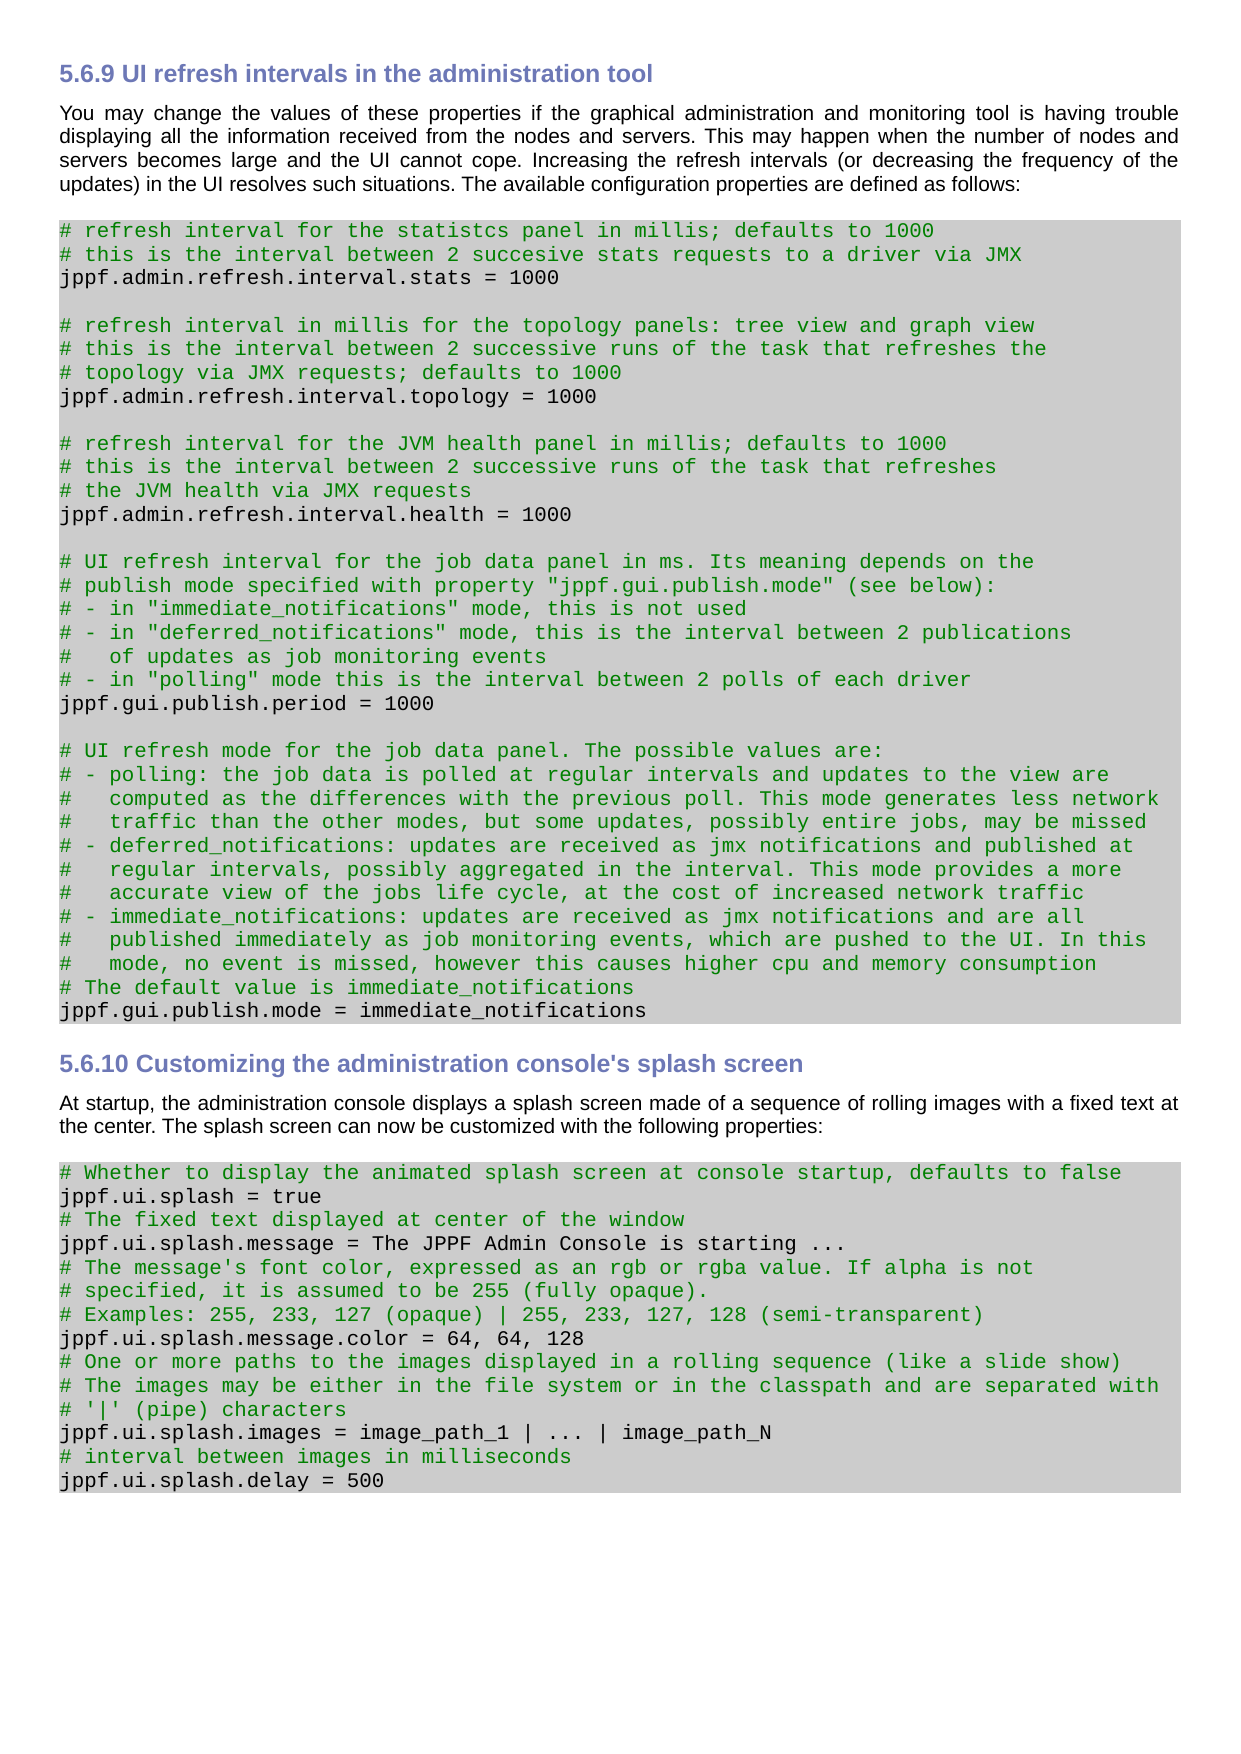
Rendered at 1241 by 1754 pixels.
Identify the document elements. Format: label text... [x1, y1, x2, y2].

text jppf.ui.splash.message = The JPPF Admin Console is starting ... [59, 1233, 1181, 1257]
text jppf.ui.splash.delay = 500 [59, 1469, 1181, 1493]
text # regular intervals, possibly aggregated in the interval. This mode provides a more [59, 858, 1181, 882]
text # One or more paths to the images displayed in a rolling sequence (like a slide show) [59, 1351, 1181, 1375]
subtitle UI refresh intervals in the administration tool [59, 59, 1181, 88]
text jppf.ui.splash.message.color = 64, 64, 128 [59, 1328, 1181, 1351]
text # - immediate_notifications: updates are received as jmx notifications and are all [59, 906, 1181, 929]
text jppf.ui.splash = true [59, 1186, 1181, 1209]
text At startup, the administration console displays a splash screen made of a sequence of rolling images with a fixed text at the center. The splash screen can now be customized with the following properties: [59, 1090, 1181, 1138]
text # refresh interval for the JVM health panel in millis; defaults to 1000 [59, 433, 1181, 457]
text # UI refresh mode for the job data panel. The possible values are: [59, 740, 1181, 764]
text # - in "polling" mode this is the interval between 2 polls of each driver [59, 669, 1181, 693]
text You may change the values of these properties if the graphical administration and monitoring tool is having trouble displaying all the information received from the nodes and servers. This may happen when the number of nodes and servers becomes large and the UI cannot cope. Increasing the refresh intervals (or decreasing the frequency of the updates) in the UI resolves such situations. The available configuration properties are defined as follows: [59, 100, 1181, 196]
text # The images may be either in the file system or in the classpath and are separated with # '|' (pipe) characters [59, 1375, 1181, 1422]
text # this is the interval between 2 succesive stats requests to a driver via JMX [59, 244, 1181, 267]
text # The default value is immediate_notifications [59, 977, 1181, 1000]
text # this is the interval between 2 successive runs of the task that refreshes the [59, 338, 1181, 362]
text # - in "immediate_notifications" mode, this is not used [59, 598, 1181, 622]
text jppf.admin.refresh.interval.stats = 1000 [59, 267, 1181, 291]
text # traffic than the other modes, but some updates, possibly entire jobs, may be missed [59, 811, 1181, 835]
text # accurate view of the jobs life cycle, at the cost of increased network traffic [59, 882, 1181, 906]
text jppf.gui.publish.mode = immediate_notifications [59, 1000, 1181, 1024]
text # topology via JMX requests; defaults to 1000 [59, 362, 1181, 386]
text # refresh interval for the statistcs panel in millis; defaults to 1000 [59, 220, 1181, 244]
text # this is the interval between 2 successive runs of the task that refreshes [59, 457, 1181, 480]
text # published immediately as job monitoring events, which are pushed to the UI. In this [59, 929, 1181, 953]
text jppf.ui.splash.images = image_path_1 | ... | image_path_N [59, 1422, 1181, 1446]
text # computed as the differences with the previous poll. This mode generates less network [59, 788, 1181, 811]
text # UI refresh interval for the job data panel in ms. Its meaning depends on the [59, 551, 1181, 575]
text # Whether to display the animated splash screen at console startup, defaults to false [59, 1162, 1181, 1186]
text # interval between images in milliseconds [59, 1446, 1181, 1469]
text # Examples: 255, 233, 127 (opaque) | 255, 233, 127, 128 (semi-transparent) [59, 1304, 1181, 1328]
text jppf.gui.publish.period = 1000 [59, 693, 1181, 717]
text # specified, it is assumed to be 255 (fully opaque). [59, 1280, 1181, 1304]
text # publish mode specified with property "jppf.gui.publish.mode" (see below): [59, 575, 1181, 598]
text # - deferred_notifications: updates are received as jmx notifications and published at [59, 835, 1181, 858]
text # - polling: the job data is polled at regular intervals and updates to the view are [59, 764, 1181, 788]
text # refresh interval in millis for the topology panels: tree view and graph view [59, 315, 1181, 338]
text # - in "deferred_notifications" mode, this is the interval between 2 publications [59, 622, 1181, 646]
text jppf.admin.refresh.interval.health = 1000 [59, 504, 1181, 527]
text # the JVM health via JMX requests [59, 480, 1181, 504]
text # mode, no event is missed, however this causes higher cpu and memory consumption [59, 953, 1181, 977]
text # The fixed text displayed at center of the window [59, 1209, 1181, 1233]
text # The message's font color, expressed as an rgb or rgba value. If alpha is not [59, 1257, 1181, 1280]
subtitle Customizing the administration console's splash screen [59, 1049, 1181, 1078]
text # of updates as job monitoring events [59, 646, 1181, 669]
text jppf.admin.refresh.interval.topology = 1000 [59, 386, 1181, 409]
